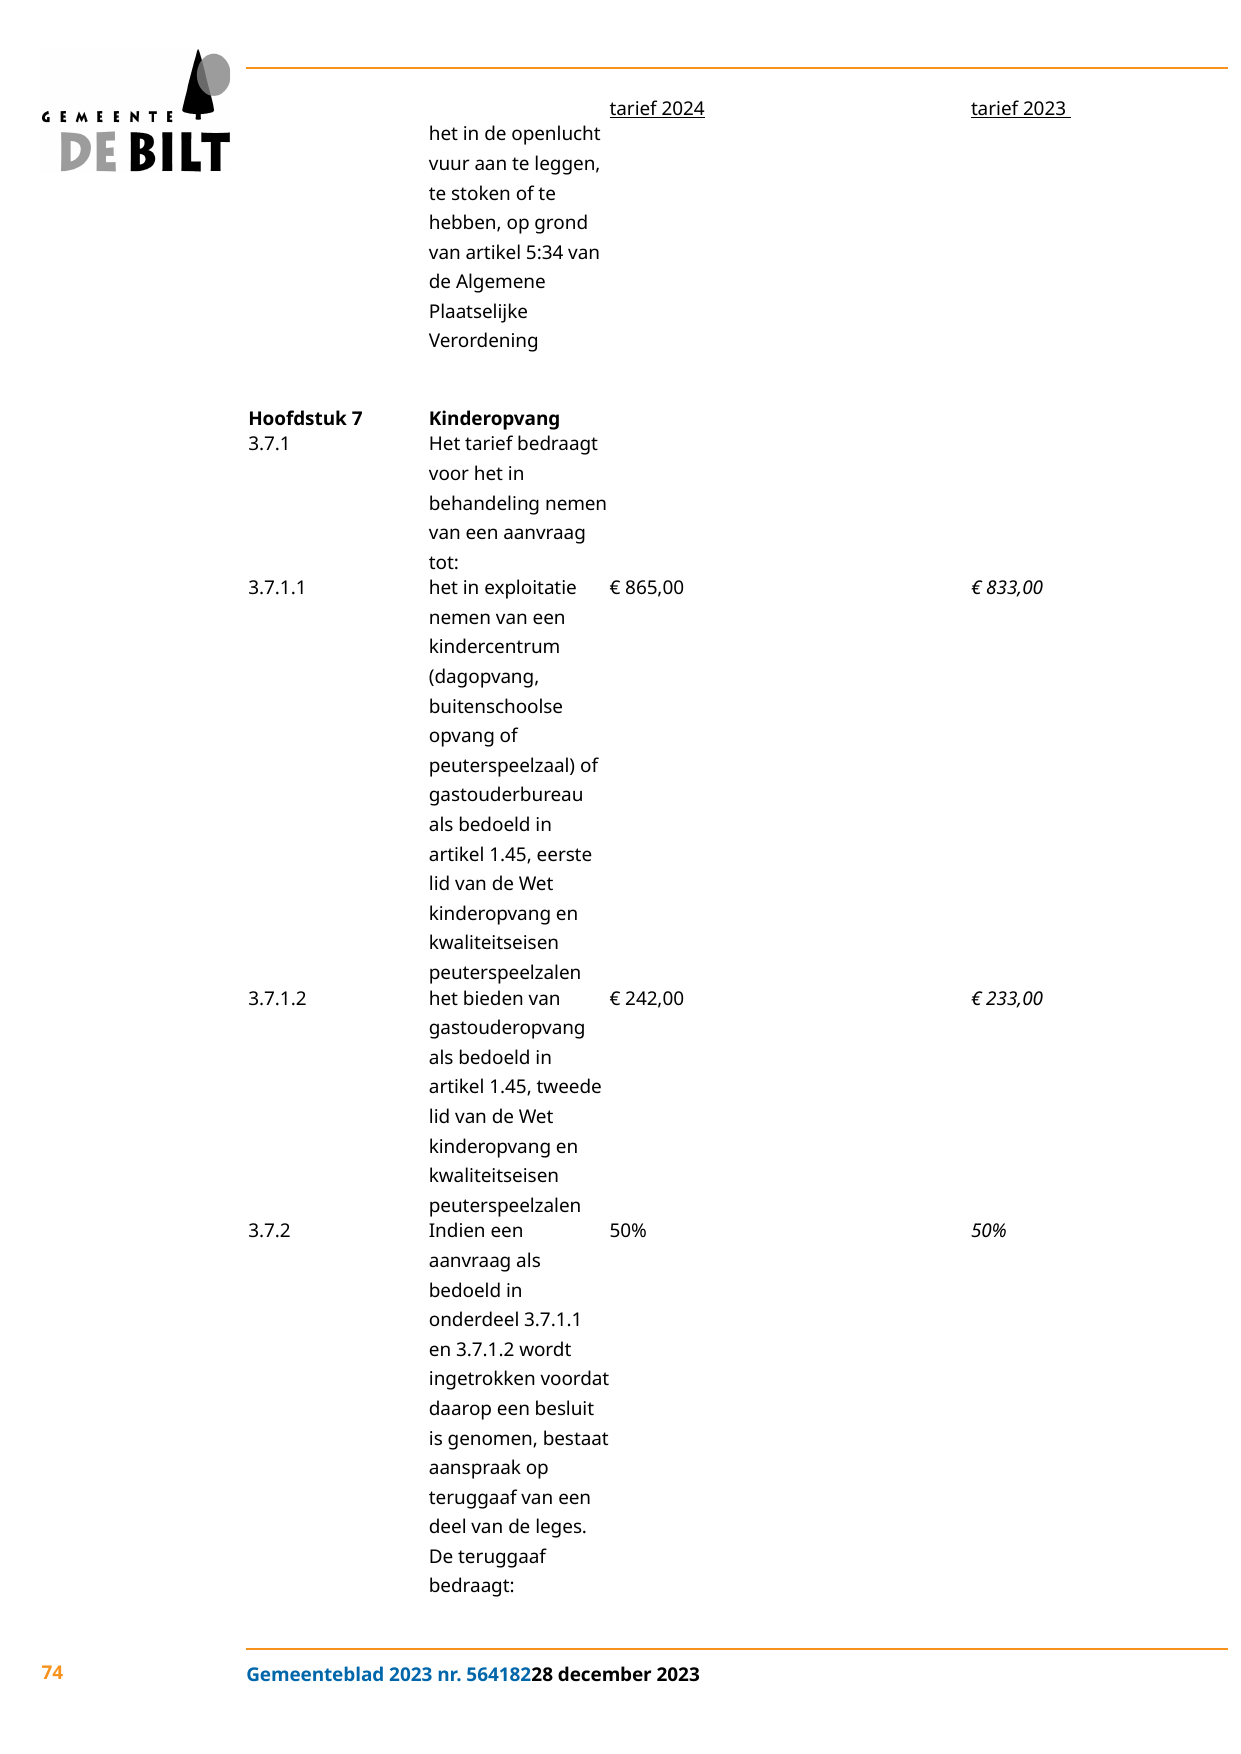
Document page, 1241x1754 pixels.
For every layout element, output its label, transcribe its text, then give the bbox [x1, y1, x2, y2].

table_cell € 242,00 [609, 985, 971, 1218]
table_cell [971, 405, 1152, 431]
table_cell [609, 379, 971, 405]
table_cell € 865,00 [609, 575, 971, 985]
table_cell Kinderopvang [429, 405, 609, 431]
table_cell [248, 121, 429, 353]
table_cell Hoofdstuk 7 [248, 405, 429, 431]
table_cell het bieden van gastouderopvang als bedoeld in artikel 1.45, tweede lid van de Wet kinderopvang en kwaliteitseisen peuterspeelzalen [429, 985, 609, 1218]
table_cell 3.7.1.2 [248, 985, 429, 1218]
table_cell [609, 121, 971, 353]
table_cell 3.7.2 [248, 1218, 429, 1598]
table_header [248, 95, 429, 121]
table_cell [248, 353, 429, 379]
table_cell 3.7.1 [248, 431, 429, 574]
table_cell € 233,00 [971, 985, 1152, 1218]
table_cell [248, 379, 429, 405]
table_cell 50% [971, 1218, 1152, 1598]
table_cell [971, 121, 1152, 353]
table_header [429, 95, 609, 121]
table_cell 3.7.1.1 [248, 575, 429, 985]
table_header tarief 2024 [609, 95, 971, 121]
table_cell [971, 353, 1152, 379]
table_cell Indien een aanvraag als bedoeld in onderdeel 3.7.1.1 en 3.7.1.2 wordt ingetrokken voordat daarop een besluit is genomen, bestaat aanspraak op teruggaaf van een deel van de leges. De teruggaaf bedraagt: [429, 1218, 609, 1598]
table_cell [609, 431, 971, 574]
table_cell [429, 353, 609, 379]
table_cell [971, 431, 1152, 574]
table_cell [609, 405, 971, 431]
table_cell [609, 353, 971, 379]
table_cell [971, 379, 1152, 405]
table_cell € 833,00 [971, 575, 1152, 985]
table_cell [429, 379, 609, 405]
table_cell het in exploitatie nemen van een kindercentrum (dagopvang, buitenschoolse opvang of peuterspeelzaal) of gastouderbureau als bedoeld in artikel 1.45, eerste lid van de Wet kinderopvang en kwaliteitseisen peuterspeelzalen [429, 575, 609, 985]
table_cell Het tarief bedraagt voor het in behandeling nemen van een aanvraag tot: [429, 431, 609, 574]
table_cell het in de openlucht vuur aan te leggen, te stoken of te hebben, op grond van artikel 5:34 van de Algemene Plaatselijke Verordening [429, 121, 609, 353]
table_cell 50% [609, 1218, 971, 1598]
picture [41, 47, 231, 172]
table_header tarief 2023 [971, 95, 1152, 121]
